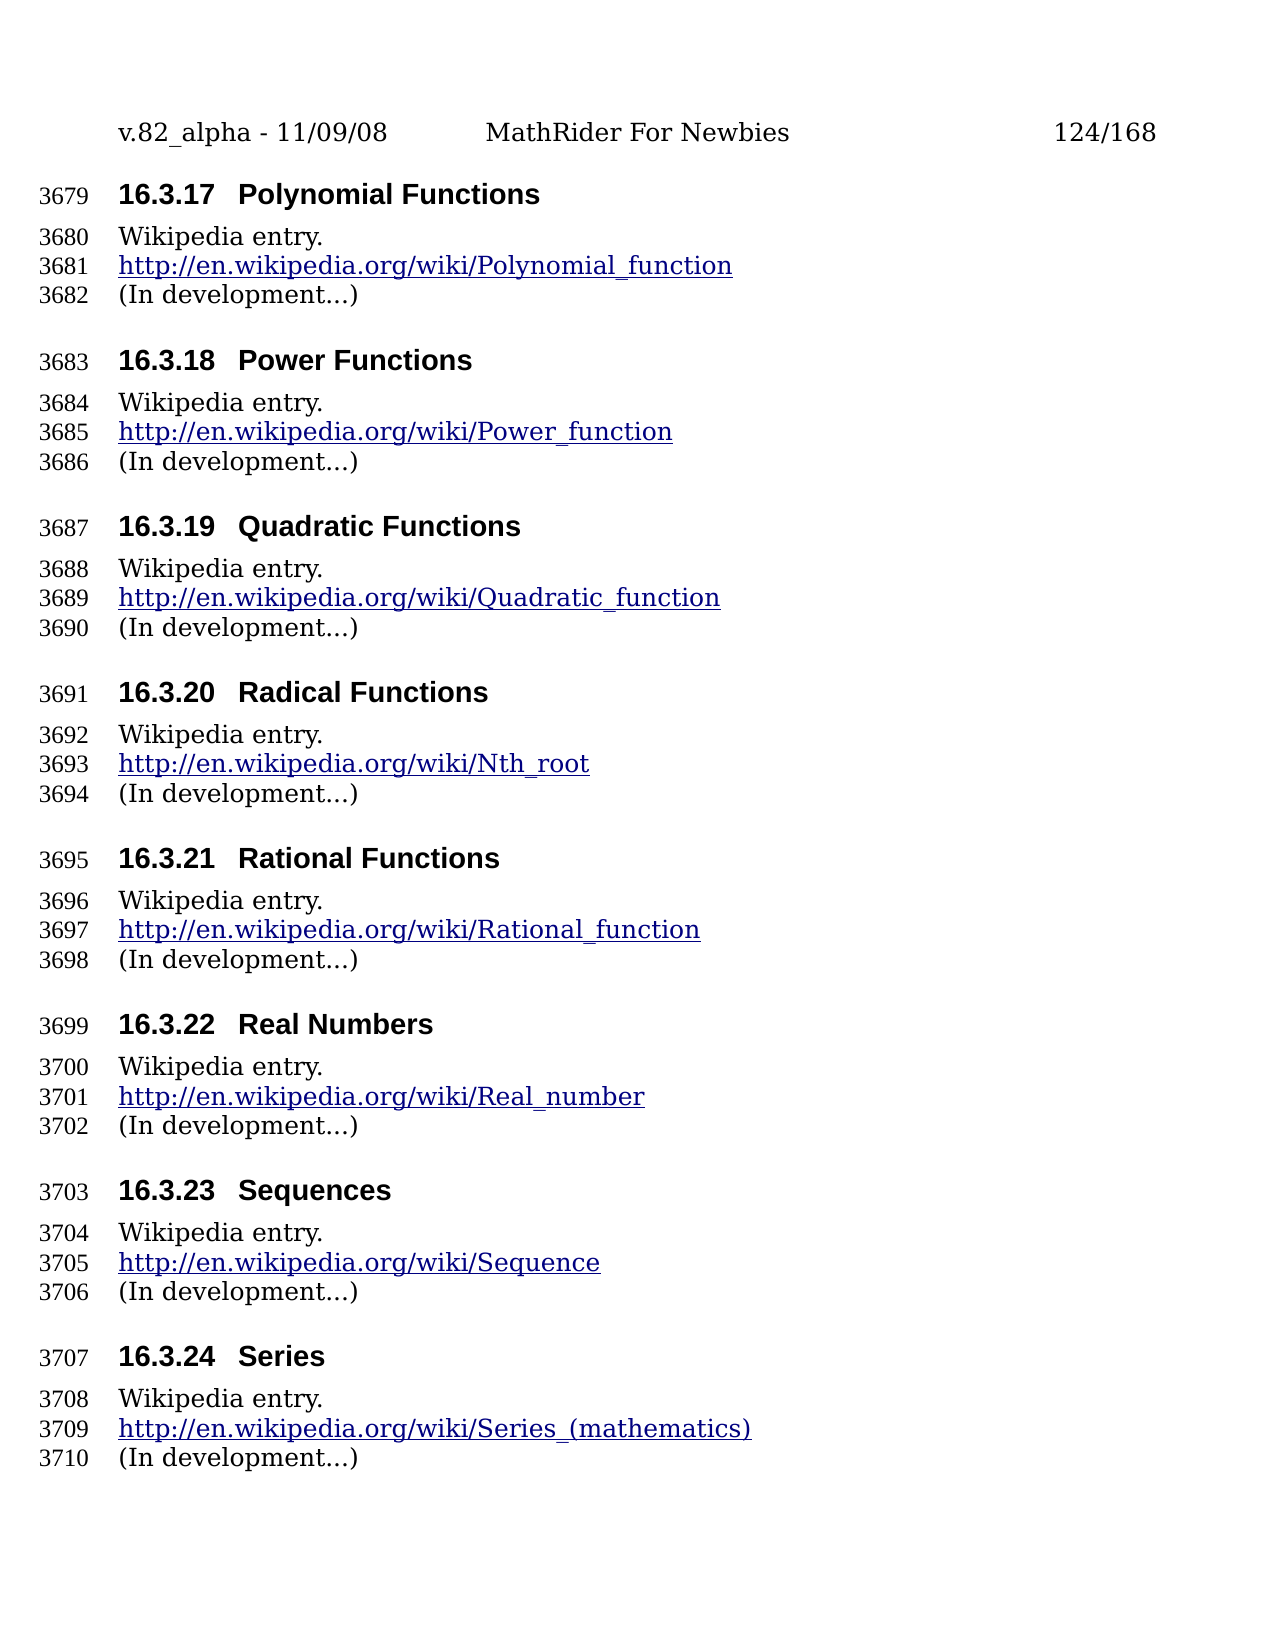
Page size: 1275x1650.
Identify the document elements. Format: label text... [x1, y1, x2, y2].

text http://en.wikipedia.org/wiki/Rational_function [118, 916, 1157, 945]
text http://en.wikipedia.org/wiki/Nth_root [118, 749, 1157, 779]
subtitle Polynomial Functions [118, 177, 1157, 210]
text Wikipedia entry. [118, 1384, 1157, 1414]
text (In development...) [118, 945, 1157, 974]
subtitle Power Functions [118, 343, 1157, 376]
text Wikipedia entry. [118, 720, 1157, 749]
text (In development...) [118, 1443, 1157, 1472]
text (In development...) [118, 1111, 1157, 1140]
subtitle Radical Functions [118, 675, 1157, 708]
text (In development...) [118, 447, 1157, 476]
text Wikipedia entry. [118, 1052, 1157, 1082]
subtitle Real Numbers [118, 1007, 1157, 1041]
text (In development...) [118, 281, 1157, 310]
text http://en.wikipedia.org/wiki/Real_number [118, 1082, 1157, 1111]
subtitle Rational Functions [118, 841, 1157, 874]
text http://en.wikipedia.org/wiki/Power_function [118, 417, 1157, 447]
text Wikipedia entry. [118, 886, 1157, 916]
text http://en.wikipedia.org/wiki/Series_(mathematics) [118, 1414, 1157, 1443]
text (In development...) [118, 613, 1157, 642]
text http://en.wikipedia.org/wiki/Sequence [118, 1248, 1157, 1277]
text http://en.wikipedia.org/wiki/Polynomial_function [118, 251, 1157, 281]
text (In development...) [118, 1277, 1157, 1306]
text Wikipedia entry. [118, 554, 1157, 583]
text http://en.wikipedia.org/wiki/Quadratic_function [118, 583, 1157, 613]
text (In development...) [118, 779, 1157, 808]
text Wikipedia entry. [118, 1218, 1157, 1248]
subtitle Series [118, 1339, 1157, 1373]
text Wikipedia entry. [118, 222, 1157, 251]
subtitle Quadratic Functions [118, 509, 1157, 542]
text Wikipedia entry. [118, 388, 1157, 417]
subtitle Sequences [118, 1173, 1157, 1207]
